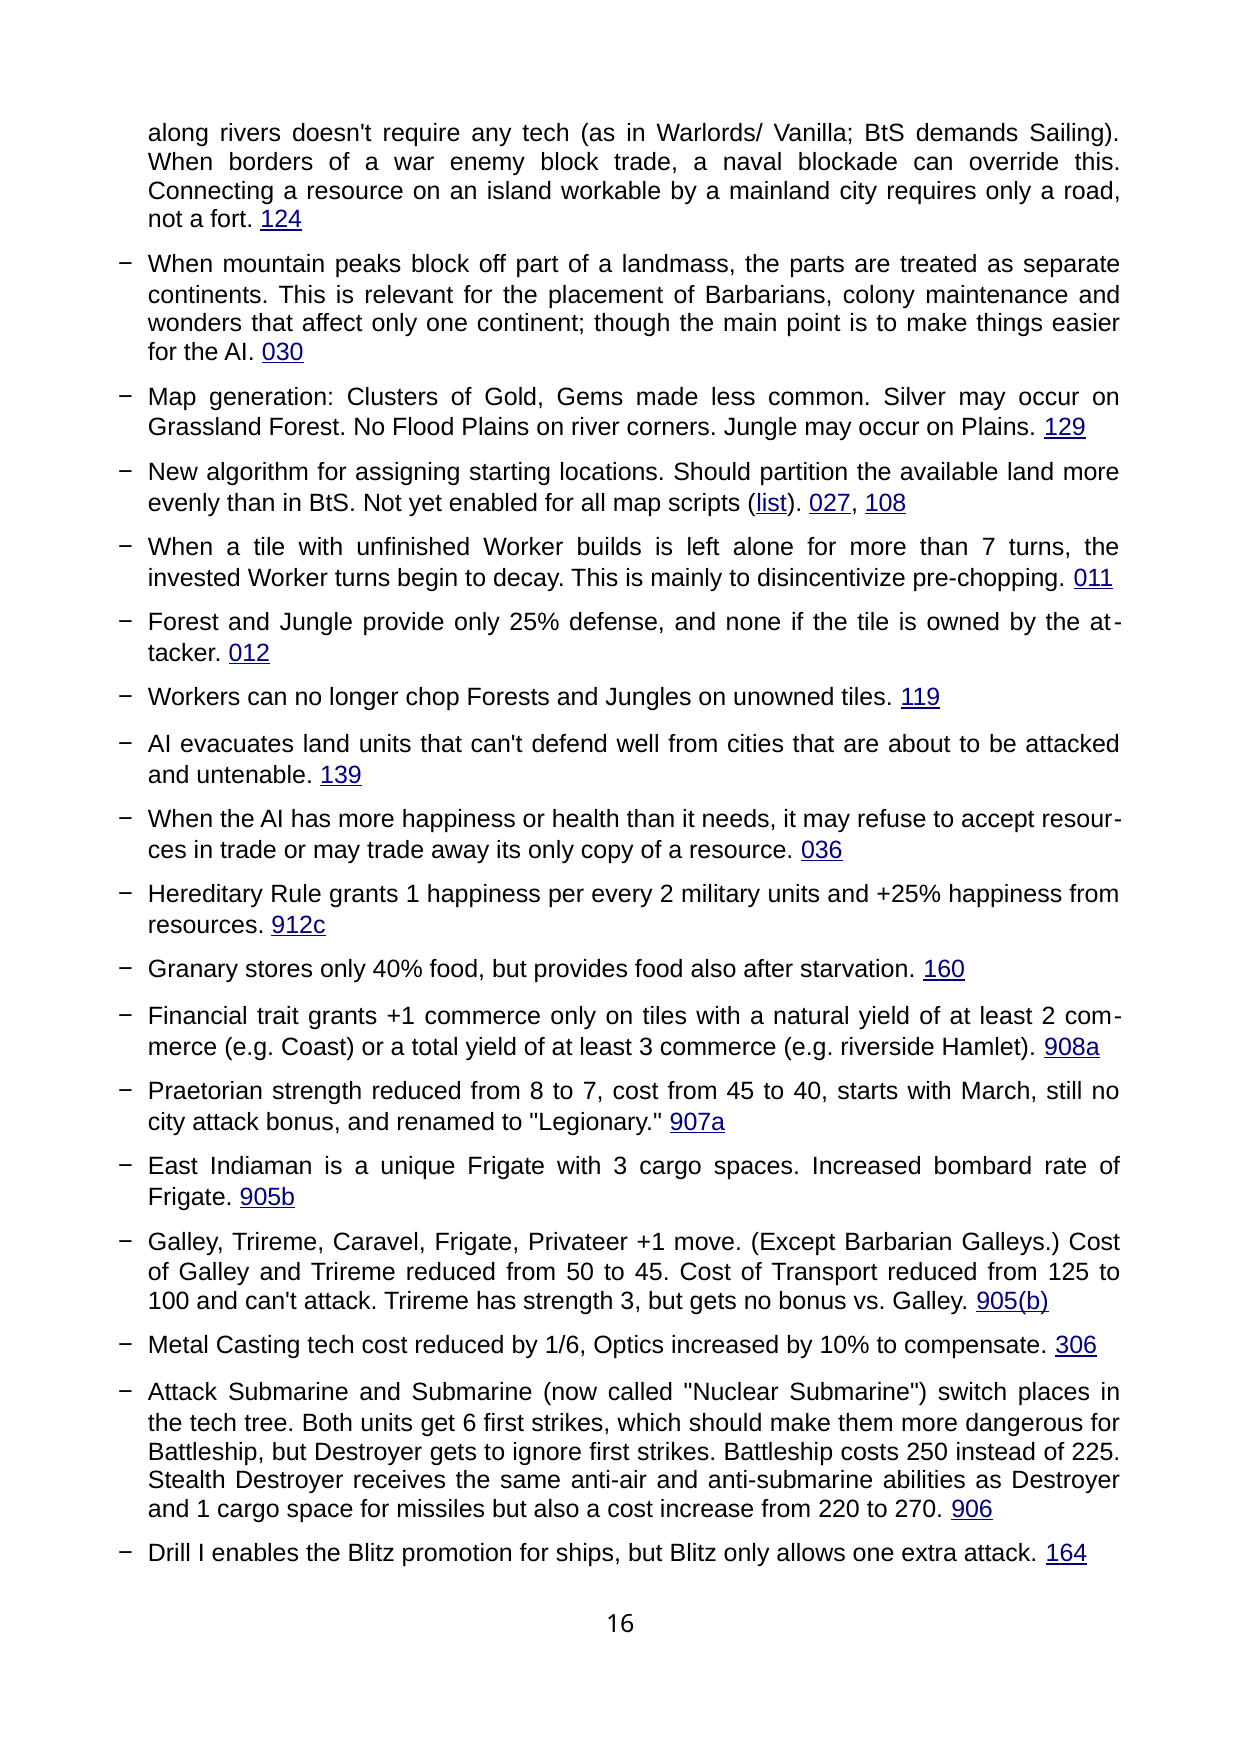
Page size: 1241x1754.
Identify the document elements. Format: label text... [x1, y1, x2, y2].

list When mountain peaks block off part of a landmass, the parts are treated as separate continents. This is relevant for the placement of Barbarians, colony maintenance and wonders that affect only one continent; though the main point is to make things easier for the AI. 030 [118, 246, 1122, 366]
list Attack Submarine and Submarine (now called "Nuclear Submarine") switch places in the tech tree. Both units get 6 first strikes, which should make them more dangerous for Battleship, but Destroyer gets to ignore first strikes. Battleship costs 250 instead of 225. Stealth Destroyer receives the same anti-air and anti-submarine abilities as Destroyer and 1 cargo space for missiles but also a cost increase from 220 to 270. 906 [118, 1374, 1122, 1523]
list Forest and Jungle provide only 25% defense, and none if the tile is owned by the at­tacker. 012 [118, 604, 1122, 667]
list Granary stores only 40% food, but provides food also after starvation. 160 [118, 951, 1122, 985]
list New algorithm for assigning starting locations. Should partition the available land more evenly than in BtS. Not yet enabled for all map scripts (list). 027, 108 [118, 453, 1122, 516]
list Hereditary Rule grants 1 happiness per every 2 military units and +25% happiness from resources. 912c [118, 876, 1122, 939]
list Praetorian strength reduced from 8 to 7, cost from 45 to 40, starts with March, still no city attack bonus, and renamed to "Legionary." 907a [118, 1073, 1122, 1136]
list East Indiaman is a unique Frigate with 3 cargo spaces. Increased bombard rate of Frigate. 905b [118, 1148, 1122, 1211]
list Map generation: Clusters of Gold, Gems made less common. Silver may occur on Grassland Forest. No Flood Plains on river corners. Jungle may occur on Plains. 129 [118, 378, 1122, 441]
list along rivers doesn't require any tech (as in Warlords/ Vanilla; BtS demands Sailing). When borders of a war enemy block trade, a naval blockade can override this. Connecting a resource on an island workable by a mainland city requires only a road, not a fort. 124 [118, 118, 1122, 233]
list Metal Casting tech cost reduced by 1/6, Optics increased by 10% to compensate. 306 [118, 1327, 1122, 1361]
list When the AI has more happiness or health than it needs, it may refuse to accept resour­ces in trade or may trade away its only copy of a resource. 036 [118, 801, 1122, 863]
list Financial trait grants +1 commerce only on tiles with a natural yield of at least 2 com­merce (e.g. Coast) or a total yield of at least 3 commerce (e.g. riverside Hamlet). 908a [118, 998, 1122, 1060]
list Workers can no longer chop Forests and Jungles on unowned tiles. 119 [118, 679, 1122, 713]
list When a tile with unfinished Worker builds is left alone for more than 7 turns, the invested Worker turns begin to decay. This is mainly to disincentivize pre-chopping. 011 [118, 529, 1122, 591]
list Drill I enables the Blitz promotion for ships, but Blitz only allows one extra attack. 164 [118, 1535, 1122, 1569]
list Galley, Trireme, Caravel, Frigate, Privateer +1 move. (Except Barbarian Galleys.) Cost of Galley and Trireme reduced from 50 to 45. Cost of Transport reduced from 125 to 100 and can't attack. Trireme has strength 3, but gets no bonus vs. Galley. 905(b) [118, 1223, 1122, 1315]
list AI evacuates land units that can't defend well from cities that are about to be attacked and untenable. 139 [118, 726, 1122, 788]
